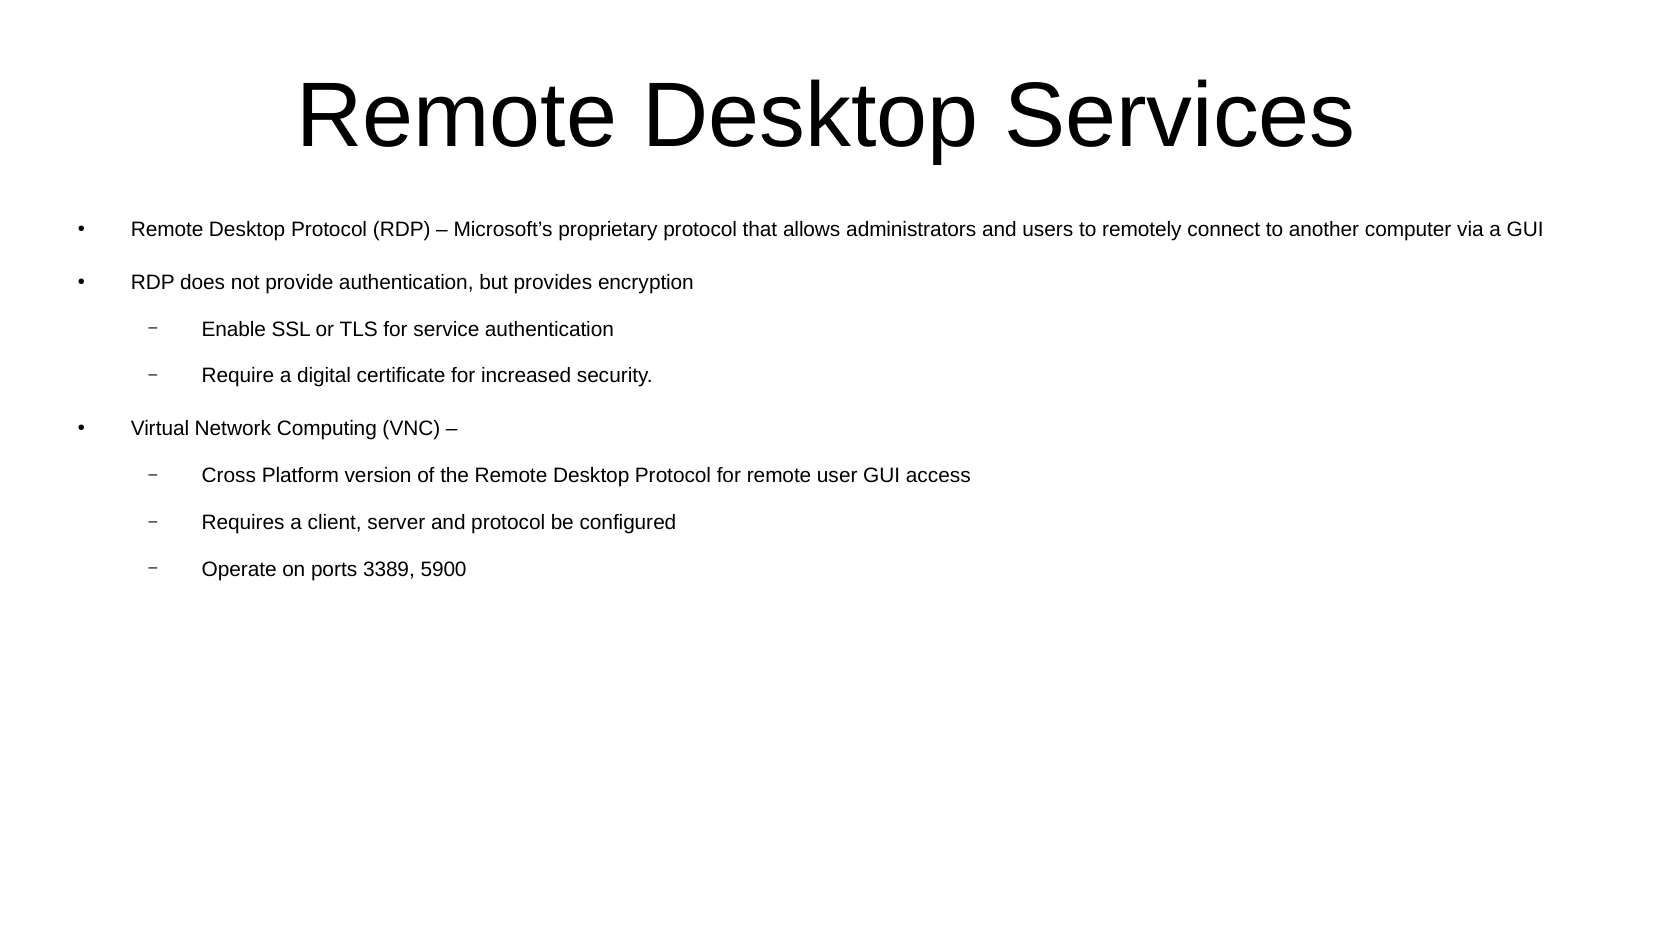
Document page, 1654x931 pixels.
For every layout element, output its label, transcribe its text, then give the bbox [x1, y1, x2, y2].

list Remote Desktop Protocol (RDP) – Microsoft’s proprietary protocol that allows administrators and users to remotely connect to another computer via a GUI RDP does not provide authentication, but provides encryption Enable SSL or TLS for service authentication Require a digital certificate for increased security. Virtual Network Computing (VNC) – Cross Platform version of the Remote Desktop Protocol for remote user GUI access Requires a client, server and protocol be configured Operate on ports 3389, 5900 [60, 217, 1571, 916]
title Remote Desktop Services [82, 37, 1571, 193]
